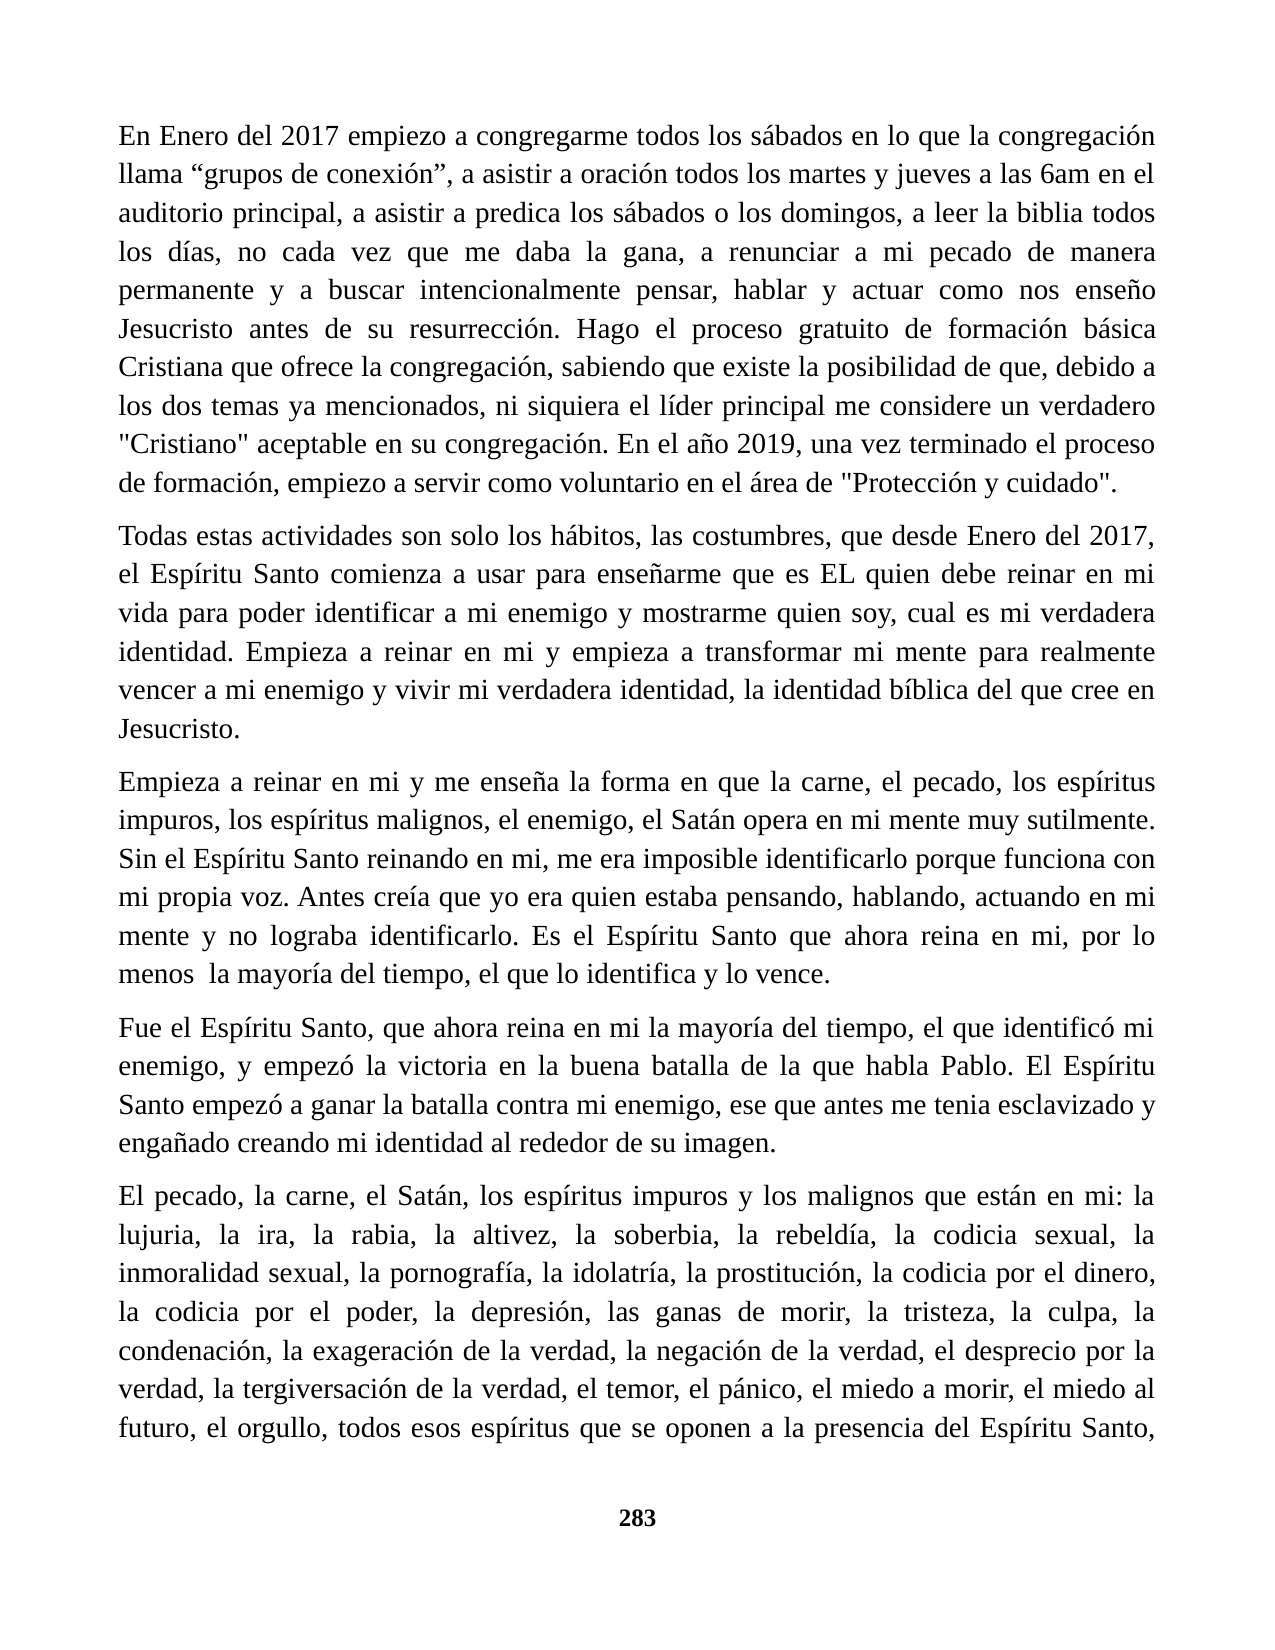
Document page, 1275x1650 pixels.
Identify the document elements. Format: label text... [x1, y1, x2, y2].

text El pecado, la carne, el Satán, los espíritus impuros y los malignos que están en mi: la lujuria, la ira, la rabia, la altivez, la soberbia, la rebeldía, la codicia sexual, la inmoralidad sexual, la pornografía, la idolatría, la prostitución, la codicia por el dinero, la codicia por el poder, la depresión, las ganas de morir, la tristeza, la culpa, la condenación, la exageración de la verdad, la negación de la verdad, el desprecio por la verdad, la tergiversación de la verdad, el temor, el pánico, el miedo a morir, el miedo al futuro, el orgullo, todos esos espíritus que se oponen a la presencia del Espíritu Santo, [118, 1178, 1157, 1443]
text Empieza a reinar en mi y me enseña la forma en que la carne, el pecado, los espíritus impuros, los espíritus malignos, el enemigo, el Satán opera en mi mente muy sutilmente. Sin el Espíritu Santo reinando en mi, me era imposible identificarlo porque funciona con mi propia voz. Antes creía que yo era quien estaba pensando, hablando, actuando en mi mente y no lograba identificarlo. Es el Espíritu Santo que ahora reina en mi, por lo menos la mayoría del tiempo, el que lo identifica y lo vence. [118, 764, 1157, 990]
text Todas estas actividades son solo los hábitos, las costumbres, que desde Enero del 2017, el Espíritu Santo comienza a usar para enseñarme que es EL quien debe reinar en mi vida para poder identificar a mi enemigo y mostrarme quien soy, cual es mi verdadera identidad. Empieza a reinar en mi y empieza a transformar mi mente para realmente vencer a mi enemigo y vivir mi verdadera identidad, la identidad bíblica del que cree en Jesucristo. [118, 518, 1157, 744]
text En Enero del 2017 empiezo a congregarme todos los sábados en lo que la congregación llama “grupos de conexión”, a asistir a oración todos los martes y jueves a las 6am en el auditorio principal, a asistir a predica los sábados o los domingos, a leer la biblia todos los días, no cada vez que me daba la gana, a renunciar a mi pecado de manera permanente y a buscar intencionalmente pensar, hablar y actuar como nos enseño Jesucristo antes de su resurrección. Hago el proceso gratuito de formación básica Cristiana que ofrece la congregación, sabiendo que existe la posibilidad de que, debido a los dos temas ya mencionados, ni siquiera el líder principal me considere un verdadero "Cristiano" aceptable en su congregación. En el año 2019, una vez terminado el proceso de formación, empiezo a servir como voluntario en el área de "Protección y cuidado". [118, 118, 1157, 498]
text Fue el Espíritu Santo, que ahora reina en mi la mayoría del tiempo, el que identificó mi enemigo, y empezó la victoria en la buena batalla de la que habla Pablo. El Espíritu Santo empezó a ganar la batalla contra mi enemigo, ese que antes me tenia esclavizado y engañado creando mi identidad al rededor de su imagen. [118, 1010, 1157, 1159]
